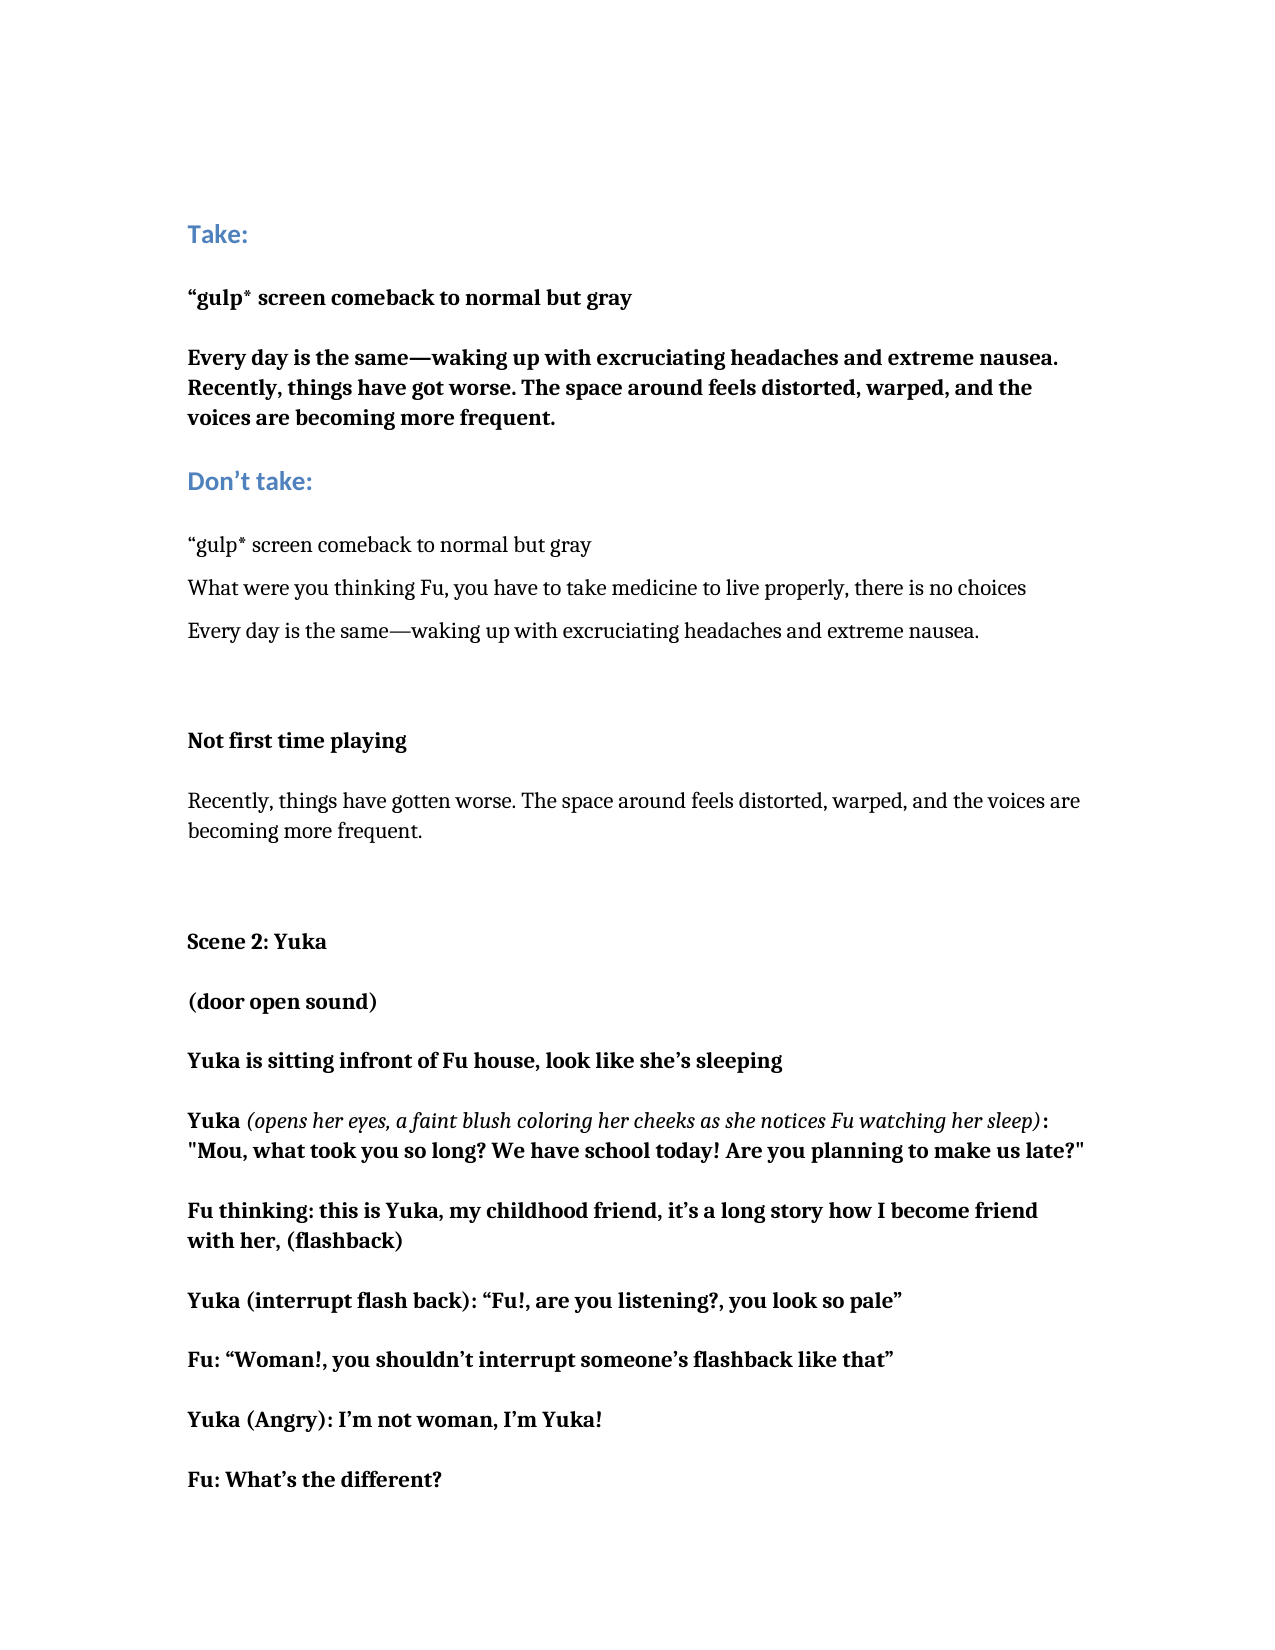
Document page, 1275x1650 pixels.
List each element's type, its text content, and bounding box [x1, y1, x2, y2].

text Not first time playing [187, 728, 1087, 754]
text Yuka (Angry): I’m not woman, I’m Yuka! [187, 1407, 1087, 1433]
text Fu: What’s the different? [187, 1467, 1087, 1493]
text (door open sound) [187, 988, 1087, 1015]
text Every day is the same—waking up with excruciating headaches and extreme nausea. Recently, things have got worse. The space around feels distorted, warped, and the voices are becoming more frequent. [187, 344, 1087, 431]
text Recently, things have gotten worse. The space around feels distorted, warped, and the voices are becoming more frequent. [187, 788, 1087, 844]
subtitle Don’t take: [187, 464, 1087, 498]
text Every day is the same—waking up with excruciating headaches and extreme nausea. [187, 617, 1087, 644]
text “gulp* screen comeback to normal but gray [187, 532, 1087, 558]
text Fu: “Woman!, you shouldn’t interrupt someone’s flashback like that” [187, 1347, 1087, 1374]
text Yuka (interrupt flash back): “Fu!, are you listening?, you look so pale” [187, 1288, 1087, 1314]
subtitle Take: [187, 217, 1087, 250]
text What were you thinking Fu, you have to take medicine to live properly, there is no choices [187, 575, 1087, 601]
text Fu thinking: this is Yuka, my childhood friend, it’s a long story how I become friend with her, (flashback) [187, 1198, 1087, 1254]
text Yuka is sitting infront of Fu house, look like she’s sleeping [187, 1048, 1087, 1074]
text Yuka (opens her eyes, a faint blush coloring her cheeks as she notices Fu watching her sleep): "Mou, what took you so long? We have school today! Are you planning to make us late?" [187, 1108, 1087, 1164]
text Scene 2: Yuka [187, 929, 1087, 955]
text “gulp* screen comeback to normal but gray [187, 285, 1087, 311]
